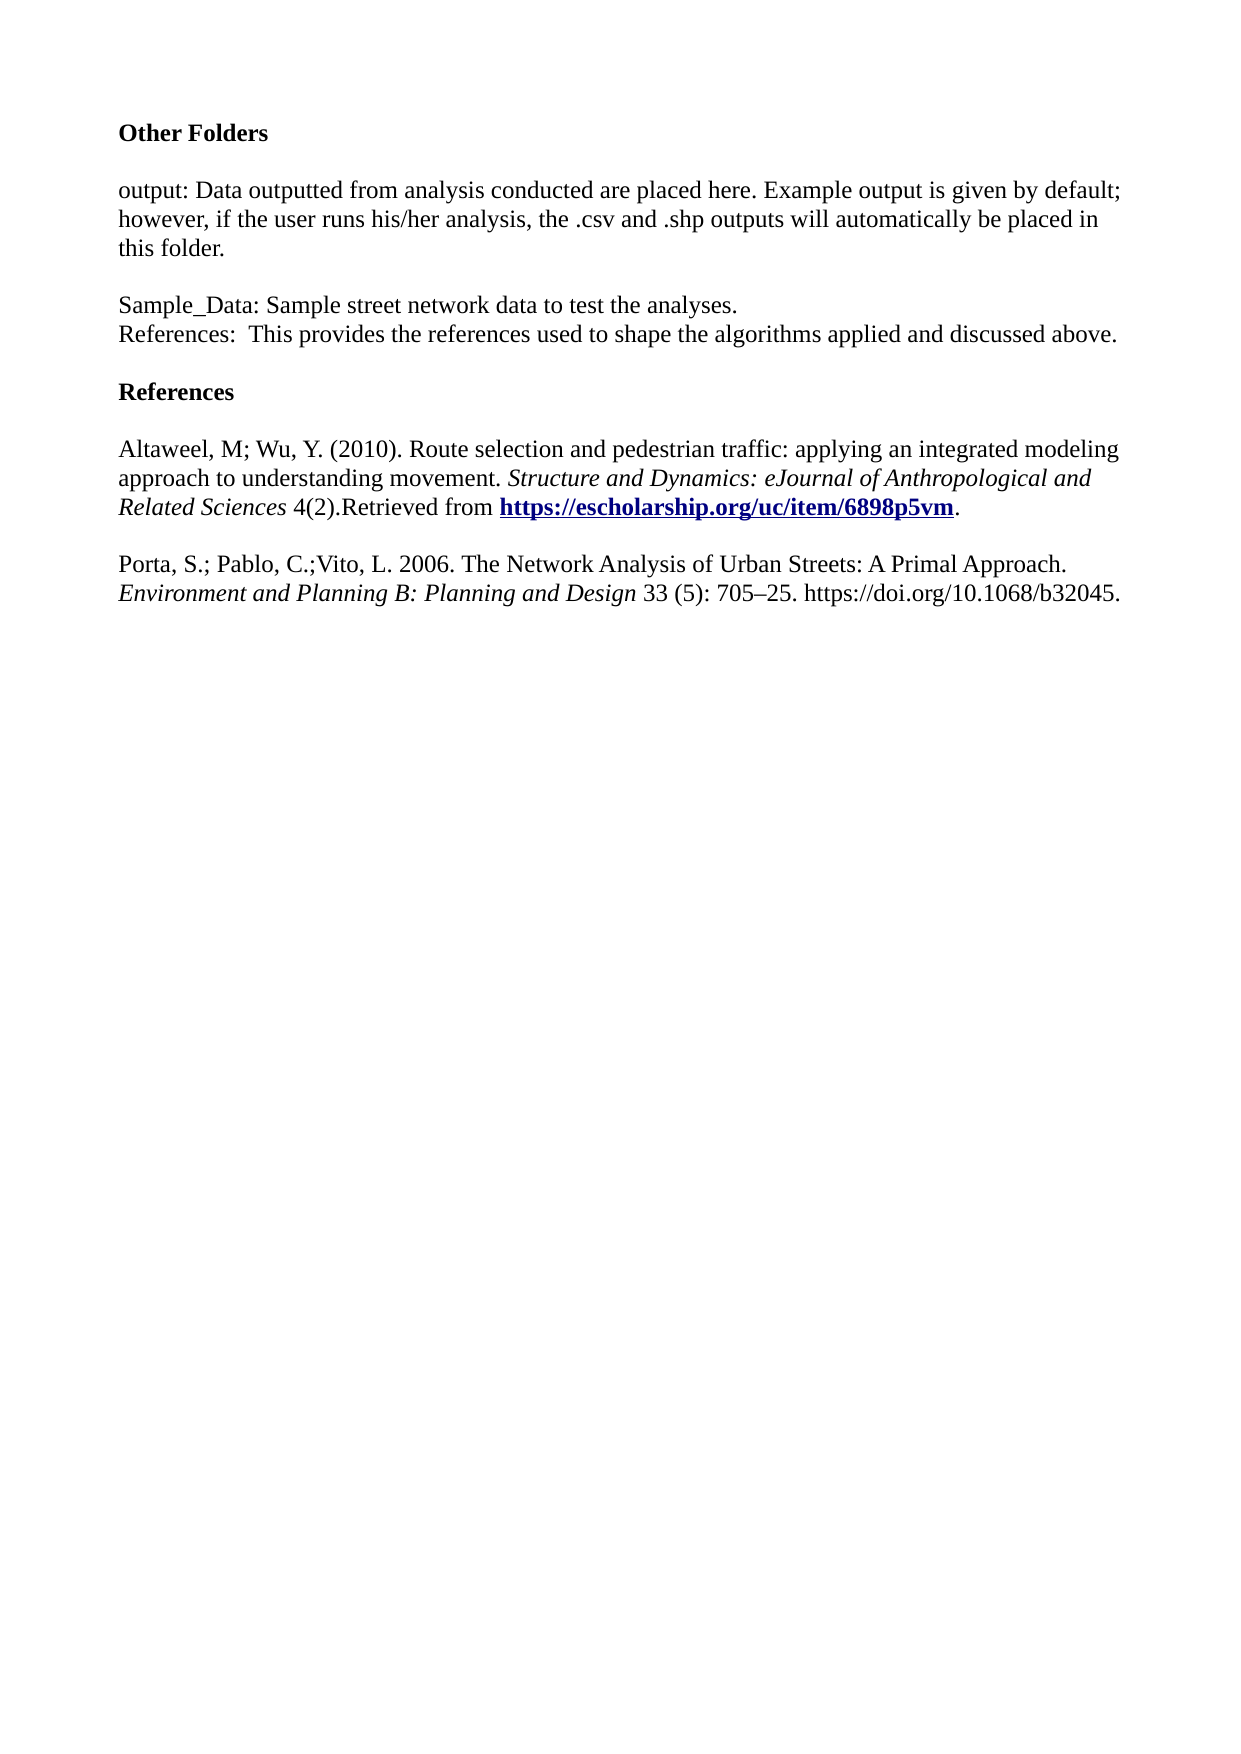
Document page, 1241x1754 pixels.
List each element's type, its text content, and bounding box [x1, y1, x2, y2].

text Other Folders [118, 118, 1122, 147]
text Porta, S.; Pablo, C.;Vito, L. 2006. The Network Analysis of Urban Streets: A Primal Approach. Environment and Planning B: Planning and Design 33 (5): 705–25. https://doi.org/10.1068/b32045. [118, 549, 1122, 607]
text References: This provides the references used to shape the algorithms applied and discussed above. [118, 319, 1122, 348]
text Altaweel, M; Wu, Y. (2010). Route selection and pedestrian traffic: applying an integrated modeling approach to understanding movement. Structure and Dynamics: eJournal of Anthropological and Related Sciences 4(2).Retrieved from https://escholarship.org/uc/item/6898p5vm. [118, 434, 1122, 521]
text Sample_Data: Sample street network data to test the analyses. [118, 291, 1122, 319]
text output: Data outputted from analysis conducted are placed here. Example output is given by default; however, if the user runs his/her analysis, the .csv and .shp outputs will automatically be placed in this folder. [118, 176, 1122, 262]
text References [118, 377, 1122, 406]
